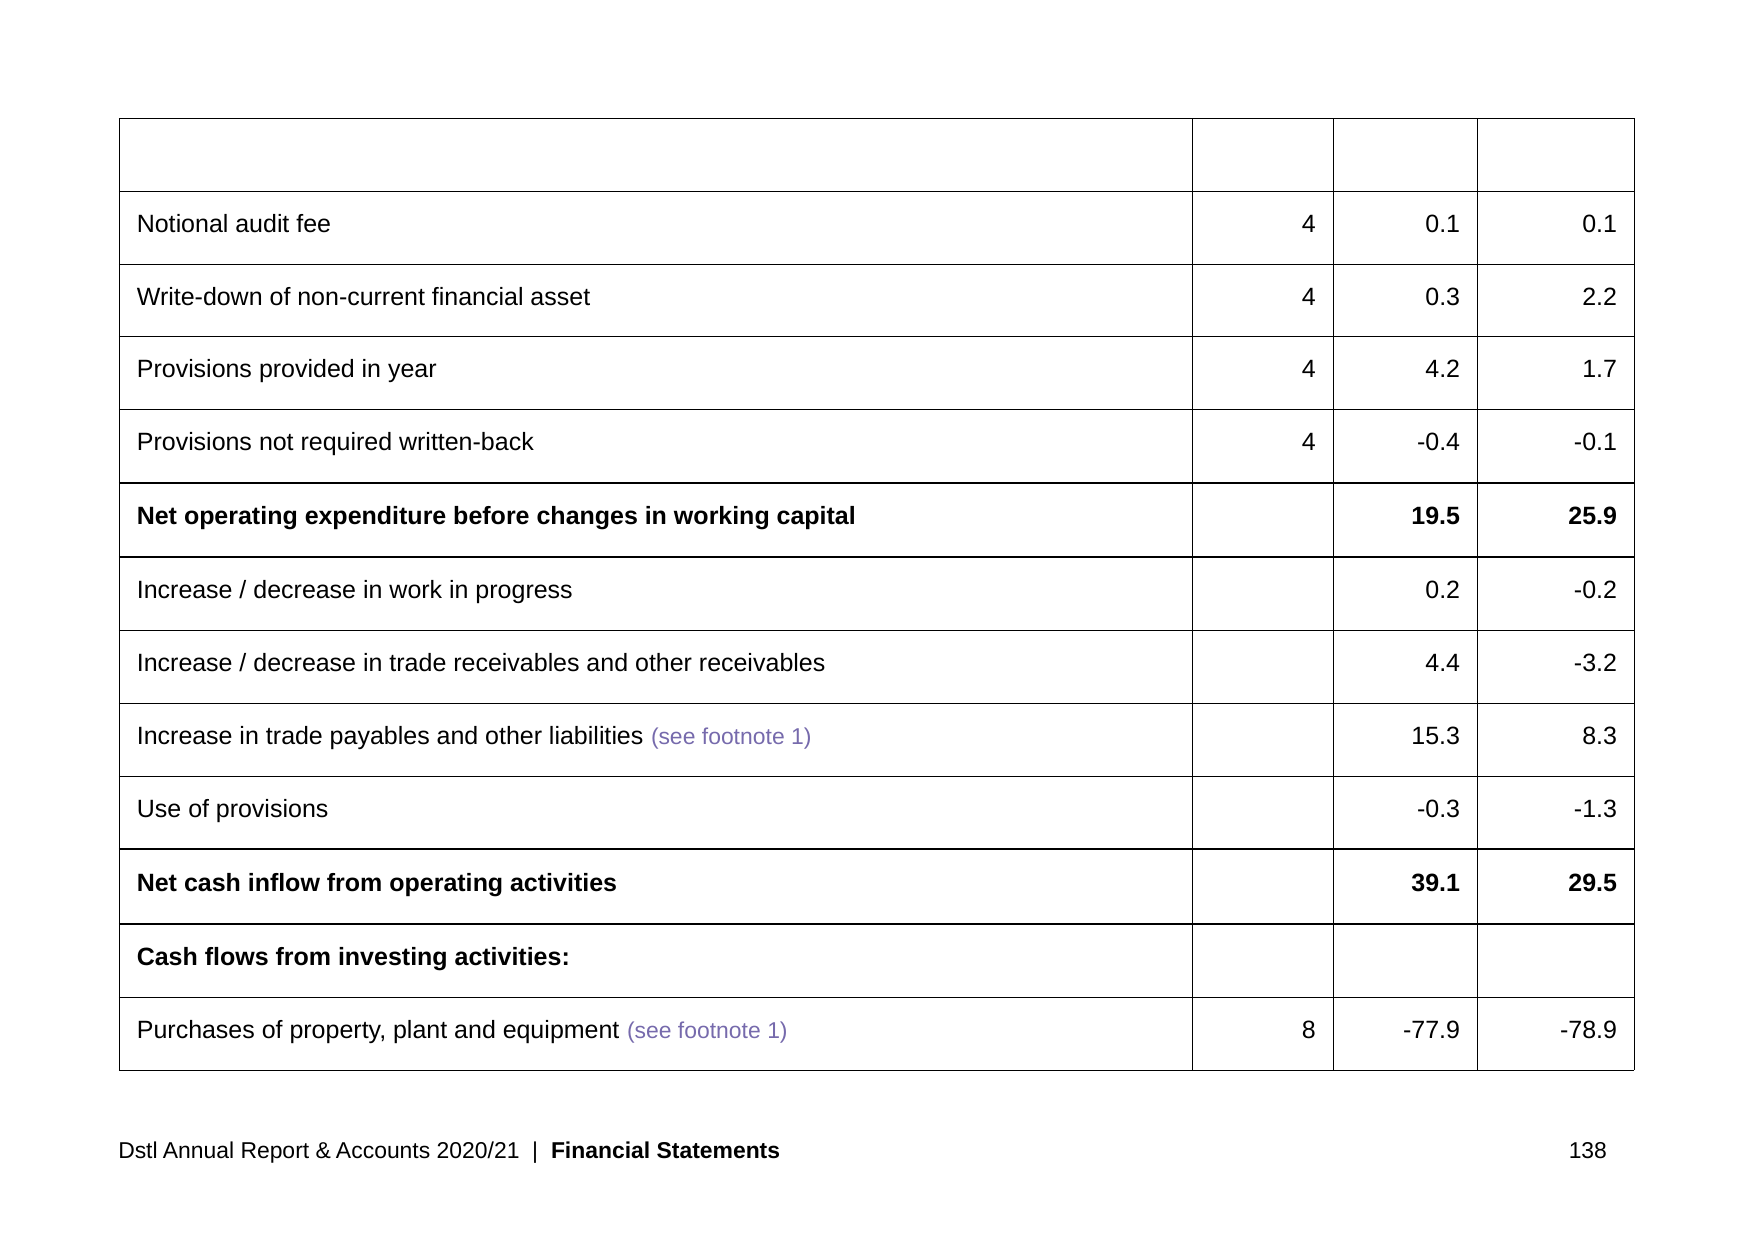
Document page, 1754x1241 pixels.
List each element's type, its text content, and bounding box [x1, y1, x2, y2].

table_cell Net operating expenditure before changes in working capital [120, 484, 1192, 556]
table_cell 29.5 [1478, 850, 1634, 923]
table_cell 4 [1193, 265, 1333, 336]
table_cell Use of provisions [120, 777, 1192, 848]
table_cell 0.1 [1334, 192, 1477, 263]
table_cell 4.4 [1334, 631, 1477, 703]
table_cell -0.1 [1478, 410, 1634, 482]
table_cell [1334, 119, 1477, 191]
table_cell Increase in trade payables and other liabilities (see footnote 1) [120, 704, 1192, 776]
table_cell 4 [1193, 410, 1333, 482]
table_cell Notional audit fee [120, 192, 1192, 263]
table_cell 19.5 [1334, 484, 1477, 556]
table_cell [1478, 119, 1634, 191]
table_cell Cash flows from investing activities: [120, 925, 1192, 997]
table_cell 0.1 [1478, 192, 1634, 263]
table_cell 0.2 [1334, 558, 1477, 630]
table_cell -1.3 [1478, 777, 1634, 848]
table_cell -0.3 [1334, 777, 1477, 848]
table_cell [1478, 925, 1634, 997]
table_cell [1193, 631, 1333, 703]
table_cell [1334, 925, 1477, 997]
table_cell -0.4 [1334, 410, 1477, 482]
table_cell [1193, 925, 1333, 997]
table_cell 1.7 [1478, 337, 1634, 409]
table_cell Provisions not required written-back [120, 410, 1192, 482]
table_cell Increase / decrease in work in progress [120, 558, 1192, 630]
table_cell 0.3 [1334, 265, 1477, 336]
table_cell Net cash inflow from operating activities [120, 850, 1192, 923]
table_cell Provisions provided in year [120, 337, 1192, 409]
table_cell [1193, 119, 1333, 191]
table_cell 39.1 [1334, 850, 1477, 923]
table_cell [1193, 558, 1333, 630]
table_cell Purchases of property, plant and equipment (see footnote 1) [120, 998, 1192, 1069]
table_cell 4.2 [1334, 337, 1477, 409]
table_cell Write-down of non-current financial asset [120, 265, 1192, 336]
table_cell [1193, 484, 1333, 556]
table_cell [1193, 850, 1333, 923]
table_cell 25.9 [1478, 484, 1634, 556]
table_cell 8 [1193, 998, 1333, 1069]
table_cell -77.9 [1334, 998, 1477, 1069]
table_cell -3.2 [1478, 631, 1634, 703]
table_cell 15.3 [1334, 704, 1477, 776]
table_cell -78.9 [1478, 998, 1634, 1069]
table_cell [120, 119, 1192, 191]
table_cell Increase / decrease in trade receivables and other receivables [120, 631, 1192, 703]
table_cell 8.3 [1478, 704, 1634, 776]
table_cell 4 [1193, 337, 1333, 409]
table_cell [1193, 704, 1333, 776]
table_cell 2.2 [1478, 265, 1634, 336]
table_cell -0.2 [1478, 558, 1634, 630]
table_cell [1193, 777, 1333, 848]
table_cell 4 [1193, 192, 1333, 263]
